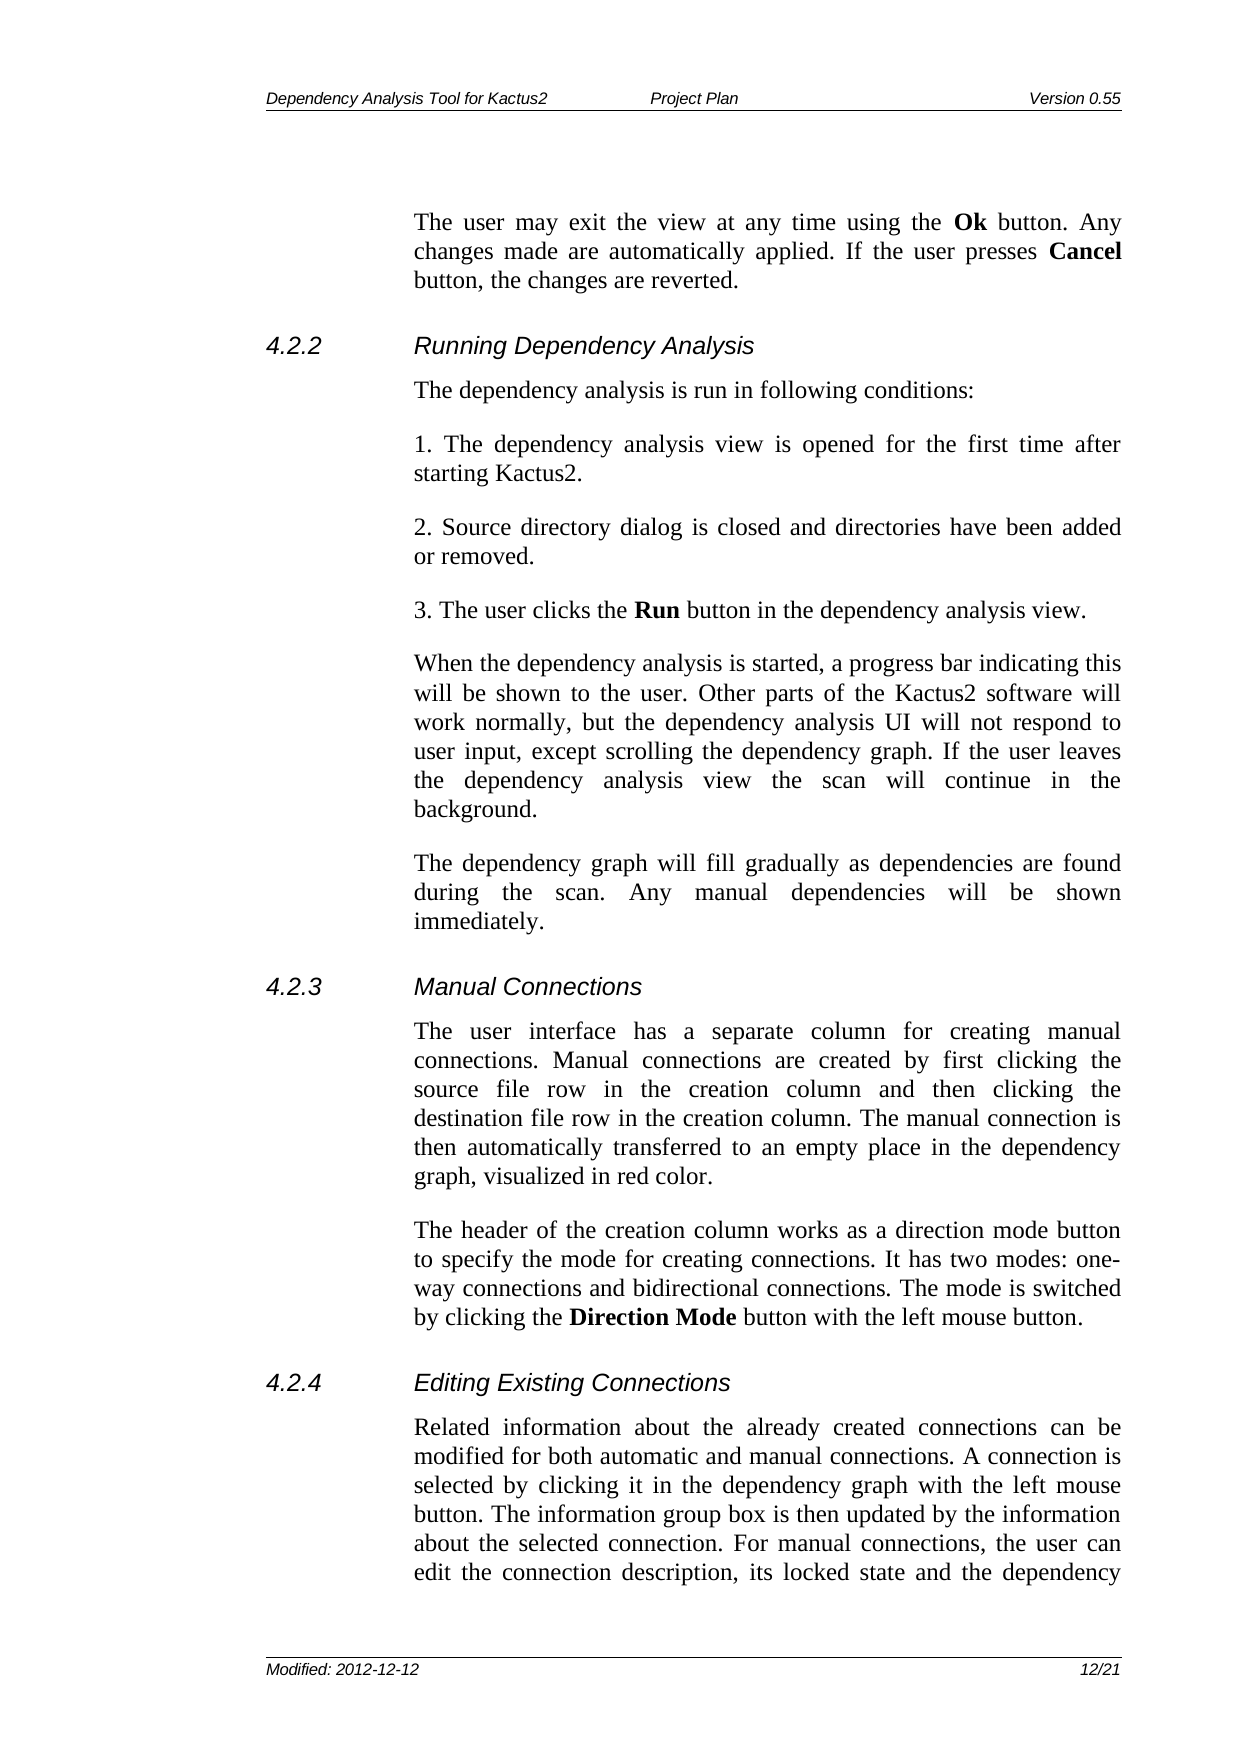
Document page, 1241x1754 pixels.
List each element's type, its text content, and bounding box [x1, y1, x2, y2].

text The user may exit the view at any time using the Ok button. Any changes made are automatically applied. If the user presses Cancel button, the changes are reverted. [413, 207, 1122, 294]
text The user interface has a separate column for creating manual connections. Manual connections are created by first clicking the source file row in the creation column and then clicking the destination file row in the creation column. The manual connection is then automatically transferred to an empty place in the dependency graph, visualized in red color. [413, 1016, 1122, 1190]
text 1. The dependency analysis view is opened for the first time after starting Kactus2. [413, 429, 1122, 487]
text 2. Source directory dialog is closed and directories have been added or removed. [413, 512, 1122, 570]
text 3. The user clicks the Run button in the dependency analysis view. [413, 594, 1122, 623]
subtitle Manual Connections [266, 972, 1122, 1001]
text The dependency analysis is run in following conditions: [413, 375, 1122, 404]
text The dependency graph will fill gradually as dependencies are found during the scan. Any manual dependencies will be shown immediately. [413, 847, 1122, 935]
text Related information about the already created connections can be modified for both automatic and manual connections. A connection is selected by clicking it in the dependency graph with the left mouse button. The information group box is then updated by the information about the selected connection. For manual connections, the user can edit the connection description, its locked state and the dependency [413, 1412, 1122, 1586]
text The header of the creation column works as a direction mode button to specify the mode for creating connections. It has two modes: one-way connections and bidirectional connections. The mode is switched by clicking the Direction Mode button with the left mouse button. [413, 1215, 1122, 1331]
subtitle Running Dependency Analysis [266, 331, 1122, 360]
text When the dependency analysis is started, a progress bar indicating this will be shown to the user. Other parts of the Kactus2 software will work normally, but the dependency analysis UI will not respond to user input, except scrolling the dependency graph. If the user leaves the dependency analysis view the scan will continue in the background. [413, 648, 1122, 823]
subtitle Editing Existing Connections [266, 1368, 1122, 1397]
